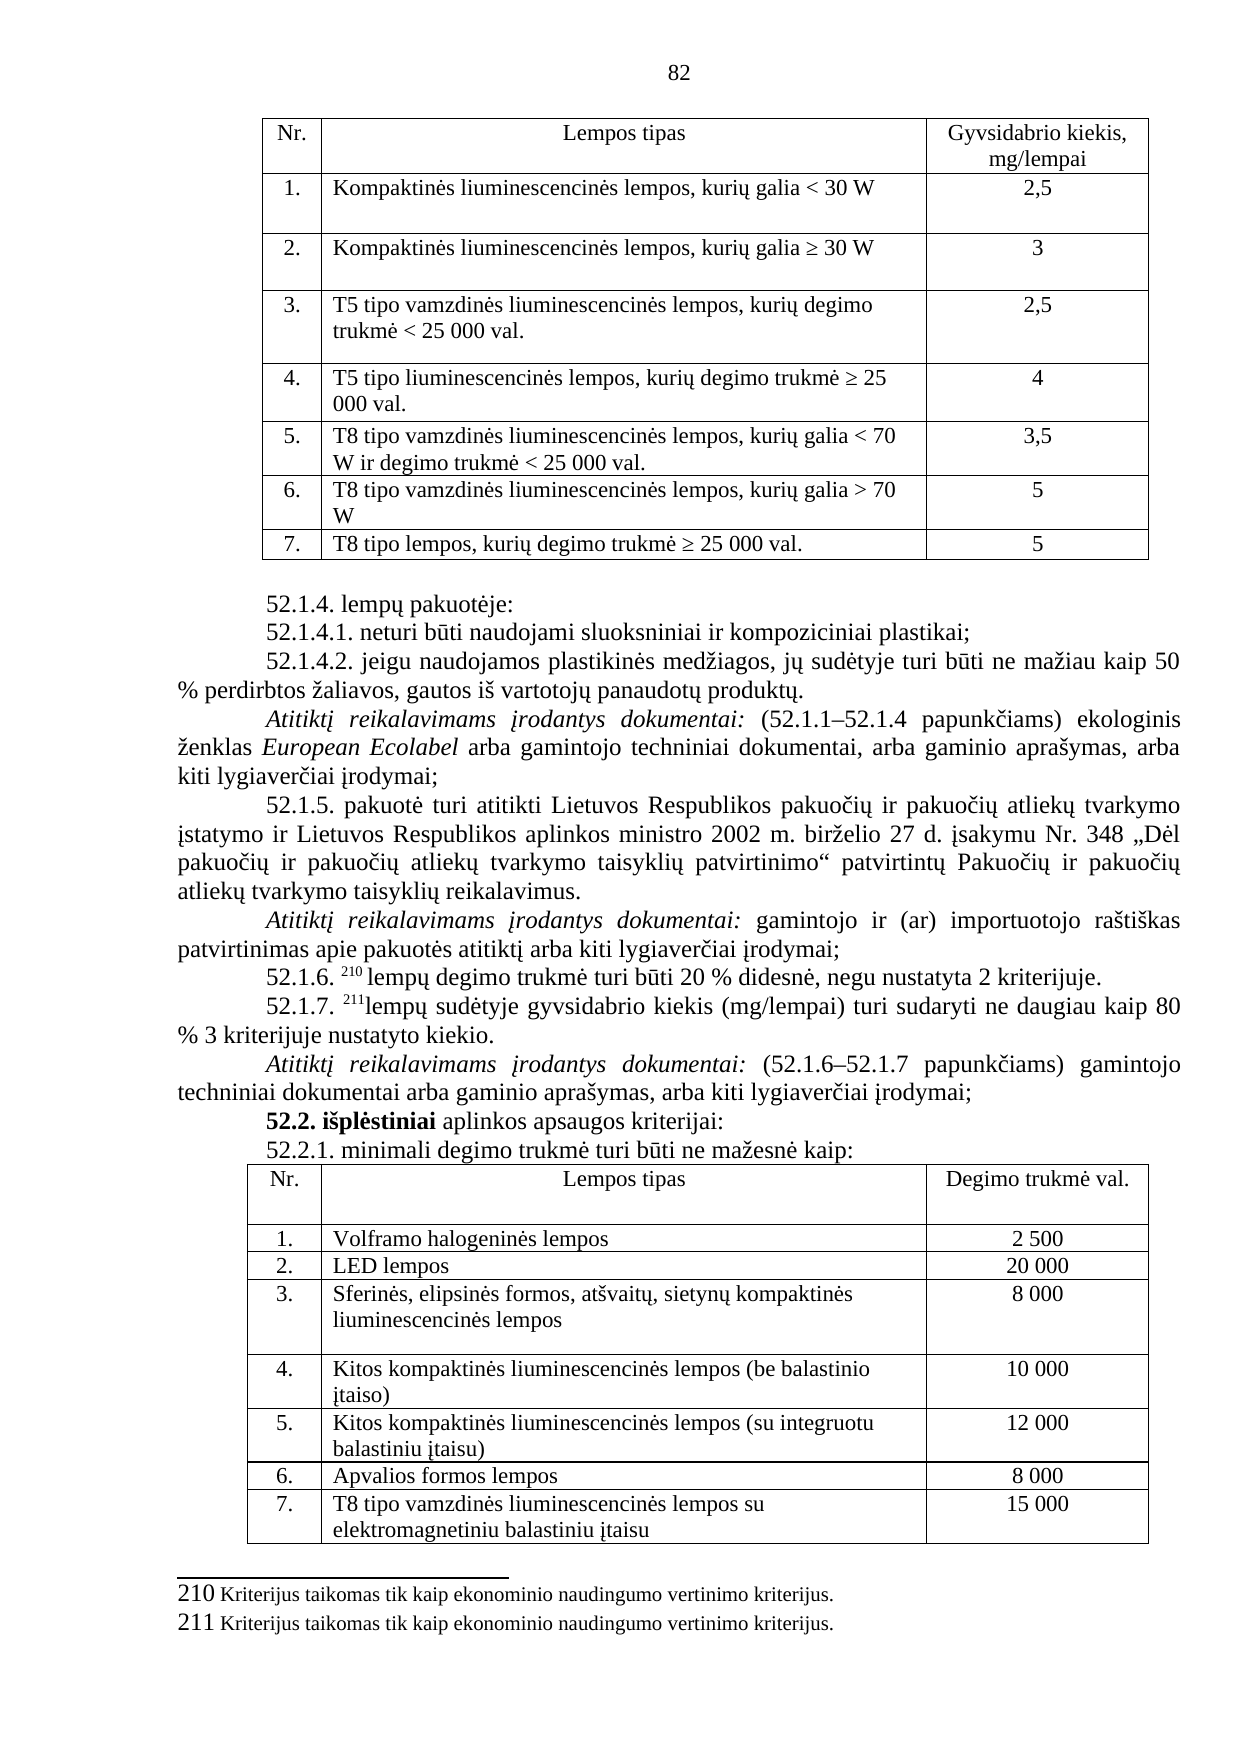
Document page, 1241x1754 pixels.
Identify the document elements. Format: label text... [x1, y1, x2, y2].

table_cell Volframo halogeninės lempos [322, 1225, 926, 1251]
table_cell T8 tipo vamzdinės liuminescencinės lempos, kurių galia < 70 W ir degimo trukmė < 25 000 val. [322, 422, 926, 475]
table_cell T5 tipo vamzdinės liuminescencinės lempos, kurių degimo trukmė < 25 000 val. [322, 291, 926, 362]
table_cell 7. [248, 1490, 321, 1542]
text 52.1.4.2. jeigu naudojamos plastikinės medžiagos, jų sudėtyje turi būti ne mažiau kaip 50 % perdirbtos žaliavos, gautos iš vartotojų panaudotų produktų. [177, 646, 1181, 704]
text 52.2. išplėstiniai aplinkos apsaugos kriterijai: [177, 1106, 1181, 1135]
table_header Nr. [248, 1165, 321, 1224]
table_cell 4. [263, 364, 321, 421]
table_cell Apvalios formos lempos [322, 1463, 926, 1489]
table_cell 2,5 [927, 174, 1148, 233]
table_cell 5 [927, 476, 1148, 529]
text Atitiktį reikalavimams įrodantys dokumentai: (52.1.1–52.1.4 papunkčiams) ekologinis ženklas European Ecolabel arba gamintojo techniniai dokumentai, arba gaminio aprašymas, arba kiti lygiaverčiai įrodymai; [177, 704, 1181, 790]
text 52.1.4. lempų pakuotėje: [177, 589, 1181, 617]
table_cell LED lempos [322, 1252, 926, 1279]
text 52.2.1. minimali degimo trukmė turi būti ne mažesnė kaip: [177, 1135, 1181, 1164]
table_header Lempos tipas [322, 1165, 926, 1224]
table_cell 20 000 [927, 1252, 1148, 1279]
table_cell 4. [248, 1355, 321, 1408]
table_cell T8 tipo vamzdinės liuminescencinės lempos, kurių galia > 70 W [322, 476, 926, 529]
table_header Gyvsidabrio kiekis, mg/lempai [927, 119, 1148, 173]
table_cell Kompaktinės liuminescencinės lempos, kurių galia ≥ 30 W [322, 234, 926, 290]
table_cell 2,5 [927, 291, 1148, 362]
table_cell 2. [263, 234, 321, 290]
text Atitiktį reikalavimams įrodantys dokumentai: gamintojo ir (ar) importuotojo raštiškas patvirtinimas apie pakuotės atitiktį arba kiti lygiaverčiai įrodymai; [177, 905, 1181, 962]
table_cell T5 tipo liuminescencinės lempos, kurių degimo trukmė ≥ 25 000 val. [322, 364, 926, 421]
table_cell 2 500 [927, 1225, 1148, 1251]
table_cell 1. [263, 174, 321, 233]
table_cell Kompaktinės liuminescencinės lempos, kurių galia < 30 W [322, 174, 926, 233]
table_cell 7. [263, 530, 321, 559]
text 52.1.6. lempų degimo trukmė turi būti 20 % didesnė, negu nustatyta 2 kriterijuje. [177, 962, 1181, 991]
table_cell Kitos kompaktinės liuminescencinės lempos (su integruotu balastiniu įtaisu) [322, 1409, 926, 1461]
table_cell 6. [263, 476, 321, 529]
text 52.1.5. pakuotė turi atitikti Lietuvos Respublikos pakuočių ir pakuočių atliekų tvarkymo įstatymo ir Lietuvos Respublikos aplinkos ministro 2002 m. birželio 27 d. įsakymu Nr. 348 „Dėl pakuočių ir pakuočių atliekų tvarkymo taisyklių patvirtinimo“ patvirtintų Pakuočių ir pakuočių atliekų tvarkymo taisyklių reikalavimus. [177, 790, 1181, 905]
table_cell T8 tipo vamzdinės liuminescencinės lempos su elektromagnetiniu balastiniu įtaisu [322, 1490, 926, 1542]
table_cell Sferinės, elipsinės formos, atšvaitų, sietynų kompaktinės liuminescencinės lempos [322, 1280, 926, 1354]
text 52.1.7. lempų sudėtyje gyvsidabrio kiekis (mg/lempai) turi sudaryti ne daugiau kaip 80 % 3 kriterijuje nustatyto kiekio. [177, 991, 1181, 1049]
table_cell 1. [248, 1225, 321, 1251]
table_cell Kitos kompaktinės liuminescencinės lempos (be balastinio įtaiso) [322, 1355, 926, 1408]
table_cell 12 000 [927, 1409, 1148, 1461]
table_cell 5 [927, 530, 1148, 559]
table_cell T8 tipo lempos, kurių degimo trukmė ≥ 25 000 val. [322, 530, 926, 559]
table_cell 3,5 [927, 422, 1148, 475]
table_cell 6. [248, 1463, 321, 1489]
table_cell 5. [263, 422, 321, 475]
text 52.1.4.1. neturi būti naudojami sluoksniniai ir kompoziciniai plastikai; [177, 617, 1181, 646]
text Kriterijus taikomas tik kaip ekonominio naudingumo vertinimo kriterijus. [177, 1578, 1181, 1607]
table_cell 10 000 [927, 1355, 1148, 1408]
table_cell 3. [263, 291, 321, 362]
table_header Degimo trukmė val. [927, 1165, 1148, 1224]
table_header Lempos tipas [322, 119, 926, 173]
table_cell 8 000 [927, 1463, 1148, 1489]
table_cell 2. [248, 1252, 321, 1279]
table_cell 3. [248, 1280, 321, 1354]
text Atitiktį reikalavimams įrodantys dokumentai: (52.1.6–52.1.7 papunkčiams) gamintojo techniniai dokumentai arba gaminio aprašymas, arba kiti lygiaverčiai įrodymai; [177, 1049, 1181, 1106]
table_cell 5. [248, 1409, 321, 1461]
table_cell 4 [927, 364, 1148, 421]
table_cell 15 000 [927, 1490, 1148, 1542]
table_cell 8 000 [927, 1280, 1148, 1354]
text Kriterijus taikomas tik kaip ekonominio naudingumo vertinimo kriterijus. [177, 1607, 1181, 1636]
table_header Nr. [263, 119, 321, 173]
table_cell 3 [927, 234, 1148, 290]
